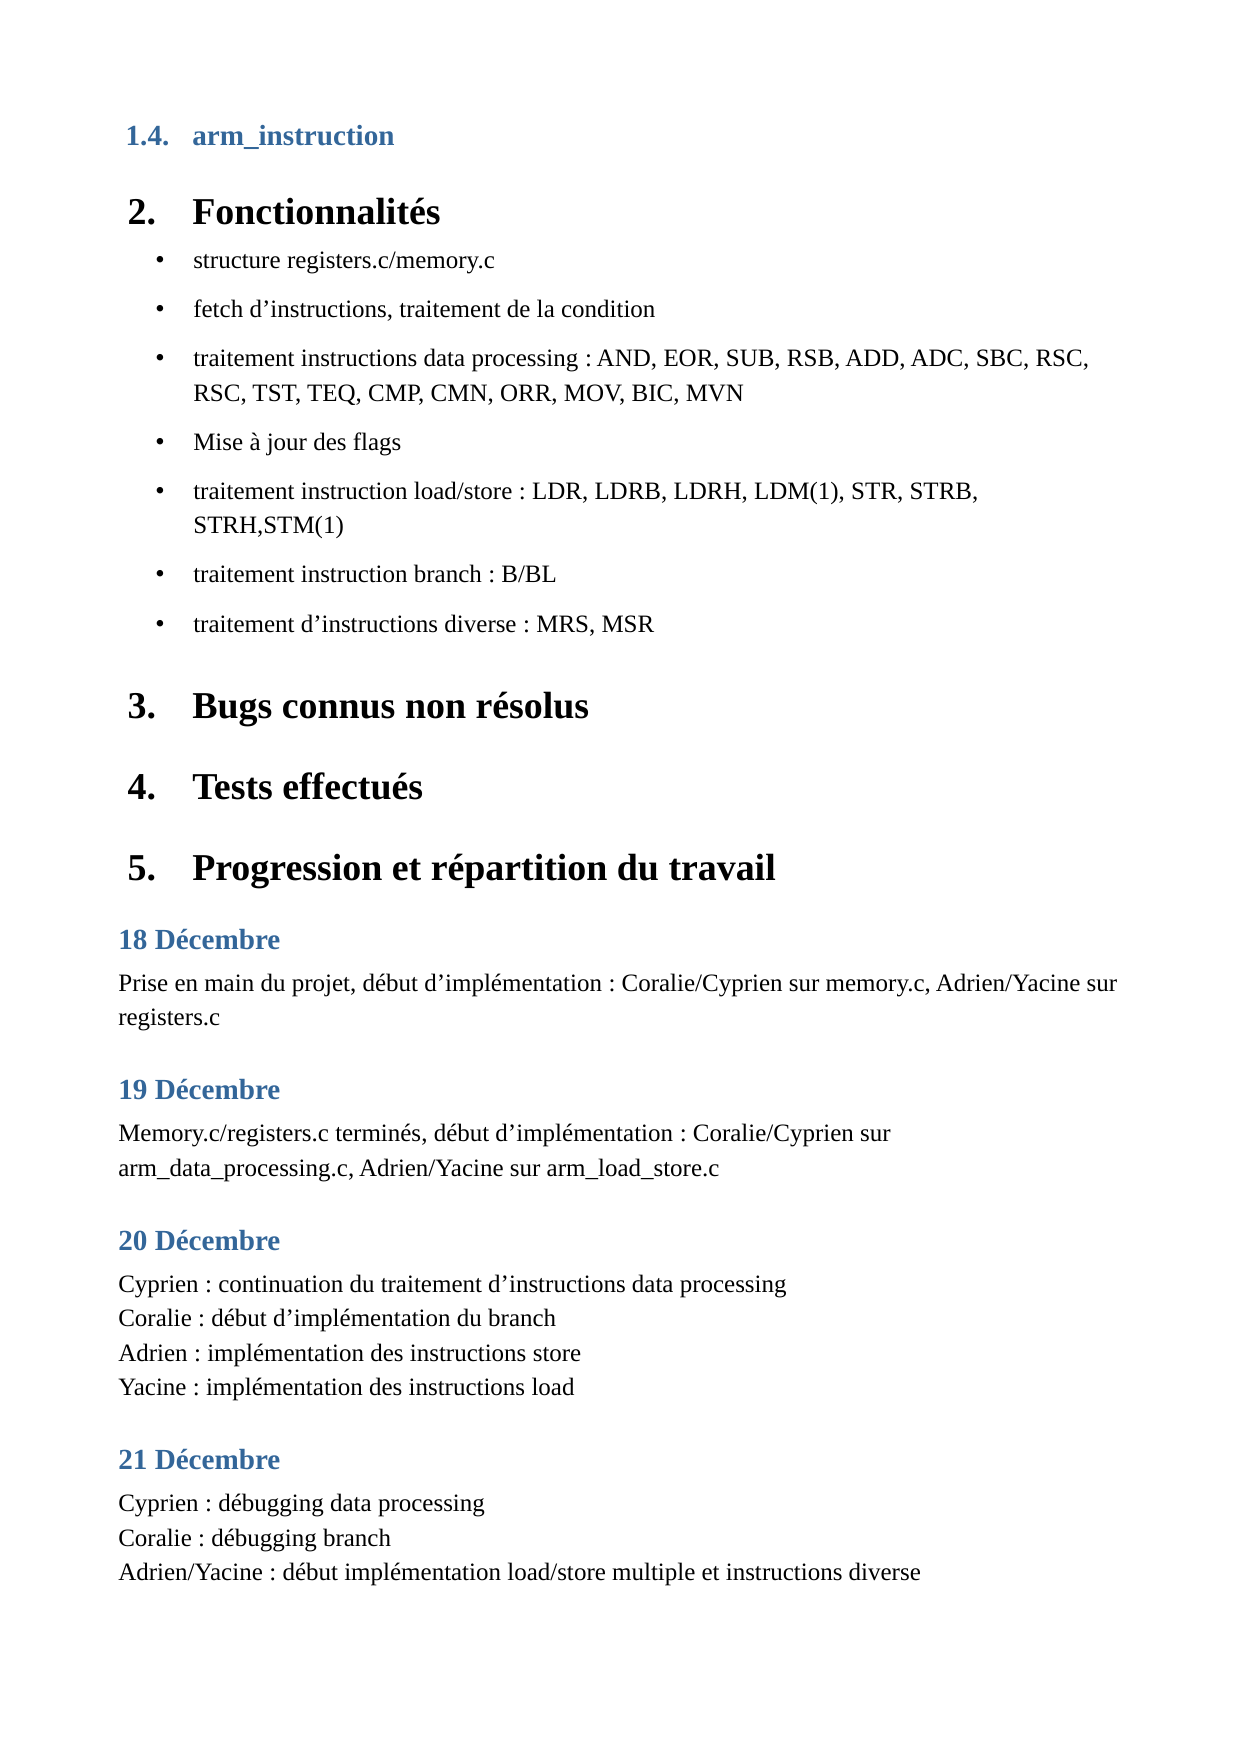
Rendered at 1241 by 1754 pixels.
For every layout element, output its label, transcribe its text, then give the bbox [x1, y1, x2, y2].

subtitle 19 Décembre [118, 1072, 1122, 1106]
text Prise en main du projet, début d’implémentation : Coralie/Cyprien sur memory.c, Adrien/Yacine sur registers.c [118, 968, 1122, 1031]
text Cyprien : débugging data processing Coralie : débugging branch Adrien/Yacine : début implémentation load/store multiple et instructions diverse [118, 1488, 1122, 1586]
list traitement d’instructions diverse : MRS, MSR [156, 609, 1122, 637]
subtitle 18 Décembre [118, 922, 1122, 956]
list traitement instructions data processing : AND, EOR, SUB, RSB, ADD, ADC, SBC, RSC, RSC, TST, TEQ, CMP, CMN, ORR, MOV, BIC, MVN [156, 343, 1122, 407]
text Memory.c/registers.c terminés, début d’implémentation : Coralie/Cyprien sur arm_data_processing.c, Adrien/Yacine sur arm_load_store.c [118, 1118, 1122, 1182]
list structure registers.c/memory.c [156, 245, 1122, 274]
subtitle 20 Décembre [118, 1223, 1122, 1256]
list traitement instruction branch : B/BL [156, 559, 1122, 588]
subtitle Bugs connus non résolus [118, 683, 1122, 726]
subtitle Fonctionnalités [118, 189, 1122, 233]
text Cyprien : continuation du traitement d’instructions data processing Coralie : début d’implémentation du branch Adrien : implémentation des instructions store Yacine : implémentation des instructions load [118, 1269, 1122, 1401]
subtitle Tests effectués [118, 764, 1122, 807]
subtitle arm_instruction [118, 118, 1122, 152]
list Mise à jour des flags [156, 427, 1122, 456]
subtitle Progression et répartition du travail [118, 845, 1122, 889]
list traitement instruction load/store : LDR, LDRB, LDRH, LDM(1), STR, STRB, STRH,STM(1) [156, 476, 1122, 539]
subtitle 21 Décembre [118, 1442, 1122, 1476]
list fetch d’instructions, traitement de la condition [156, 294, 1122, 323]
